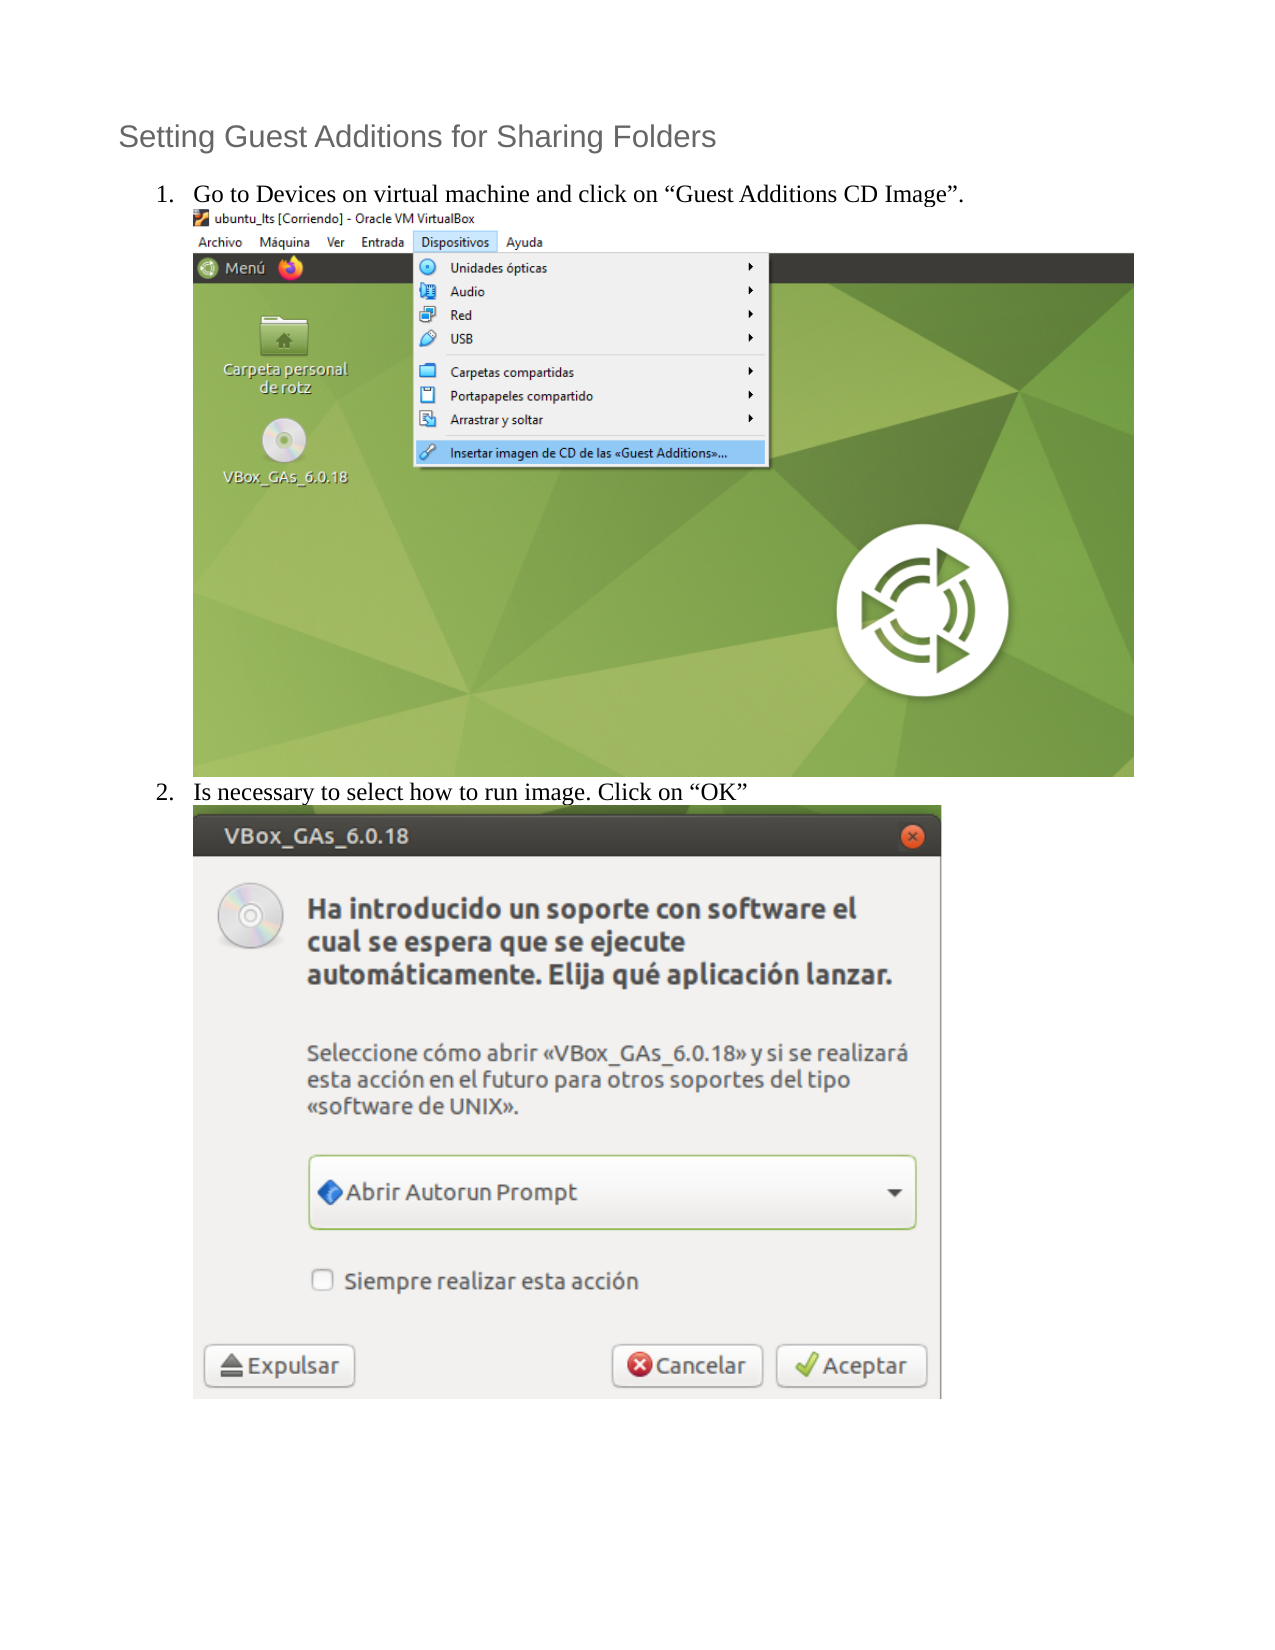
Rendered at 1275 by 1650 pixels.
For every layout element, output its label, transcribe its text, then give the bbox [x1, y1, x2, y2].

list Go to Devices on virtual machine and click on “Guest Additions CD Image”. [156, 179, 1157, 208]
picture [193, 805, 942, 1399]
list Is necessary to select how to run image. Click on “OK” [156, 777, 1157, 805]
picture [193, 207, 1134, 777]
subtitle Setting Guest Additions for Sharing Folders [118, 118, 1157, 154]
